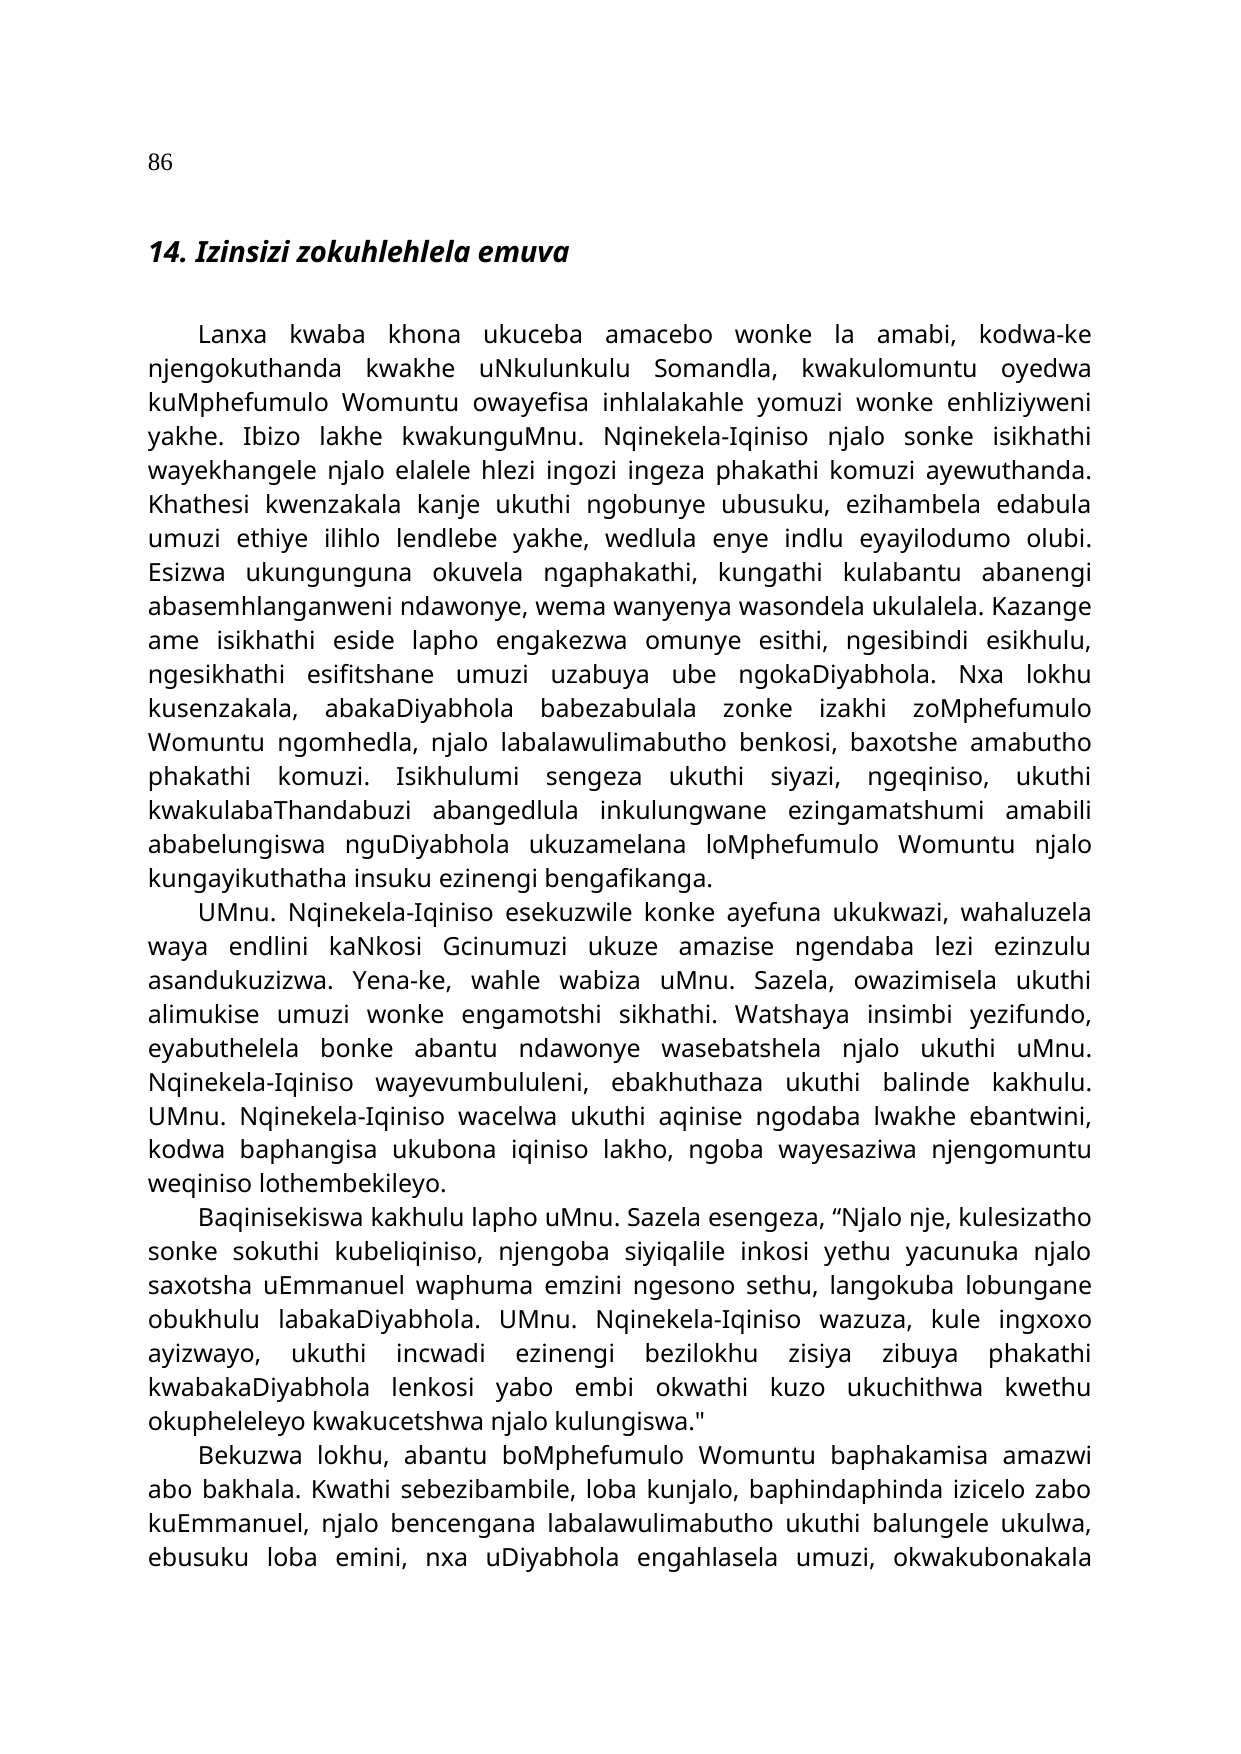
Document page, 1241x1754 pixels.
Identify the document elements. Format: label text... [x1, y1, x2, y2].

text Lanxa kwaba khona ukuceba amacebo wonke la amabi, kodwa-ke njengokuthanda kwakhe uNkulunkulu Somandla, kwakulomuntu oyedwa kuMphefumulo Womuntu owayefisa inhlalakahle yomuzi wonke enhliziyweni yakhe. Ibizo lakhe kwakunguMnu. Nqinekela-Iqiniso njalo sonke isikhathi wayekhangele njalo elalele hlezi ingozi ingeza phakathi komuzi ayewuthanda. Khathesi kwenzakala kanje ukuthi ngobunye ubusuku, ezihambela edabula umuzi ethiye ilihlo lendlebe yakhe, wedlula enye indlu eyayilodumo olubi. Esizwa ukungunguna okuvela ngaphakathi, kungathi kulabantu abanengi abasemhlanganweni ndawonye, wema wanyenya wasondela ukulalela. Kazange ame isikhathi eside lapho engakezwa omunye esithi, ngesibindi esikhulu, ngesikhathi esifitshane umuzi uzabuya ube ngokaDiyabhola. Nxa lokhu kusenzakala, abakaDiyabhola babezabulala zonke izakhi zoMphefumulo Womuntu ngomhedla, njalo labalawulimabutho benkosi, baxotshe amabutho phakathi komuzi. Isikhulumi sengeza ukuthi siyazi, ngeqiniso, ukuthi kwakulabaThandabuzi abangedlula inkulungwane ezingamatshumi amabili ababelungiswa nguDiyabhola ukuzamelana loMphefumulo Womuntu njalo kungayikuthatha insuku ezinengi bengafikanga. [148, 317, 1093, 895]
text UMnu. Nqinekela-Iqiniso esekuzwile konke ayefuna ukukwazi, wahaluzela waya endlini kaNkosi Gcinumuzi ukuze amazise ngendaba lezi ezinzulu asandukuzizwa. Yena-ke, wahle wabiza uMnu. Sazela, owazimisela ukuthi alimukise umuzi wonke engamotshi sikhathi. Watshaya insimbi yezifundo, eyabuthelela bonke abantu ndawonye wasebatshela njalo ukuthi uMnu. Nqinekela-Iqiniso wayevumbululeni, ebakhuthaza ukuthi balinde kakhulu. UMnu. Nqinekela-Iqiniso wacelwa ukuthi aqinise ngodaba lwakhe ebantwini, kodwa baphangisa ukubona iqiniso lakho, ngoba wayesaziwa njengomuntu weqiniso lothembekileyo. [148, 895, 1093, 1200]
text Bekuzwa lokhu, abantu boMphefumulo Womuntu baphakamisa amazwi abo bakhala. Kwathi sebezibambile, loba kunjalo, baphindaphinda izicelo zabo kuEmmanuel, njalo bencengana labalawulimabutho ukuthi balungele ukulwa, ebusuku loba emini, nxa uDiyabhola engahlasela umuzi, okwakubonakala [148, 1438, 1093, 1574]
subtitle 14. Izinsizi zokuhlehlela emuva [148, 232, 1093, 271]
text Baqinisekiswa kakhulu lapho uMnu. Sazela esengeza, “Njalo nje, kulesizatho sonke sokuthi kubeliqiniso, njengoba siyiqalile inkosi yethu yacunuka njalo saxotsha uEmmanuel waphuma emzini ngesono sethu, langokuba lobungane obukhulu labakaDiyabhola. UMnu. Nqinekela-Iqiniso wazuza, kule ingxoxo ayizwayo, ukuthi incwadi ezinengi bezilokhu zisiya zibuya phakathi kwabakaDiyabhola lenkosi yabo embi okwathi kuzo ukuchithwa kwethu okupheleleyo kwakucetshwa njalo kulungiswa." [148, 1200, 1093, 1438]
